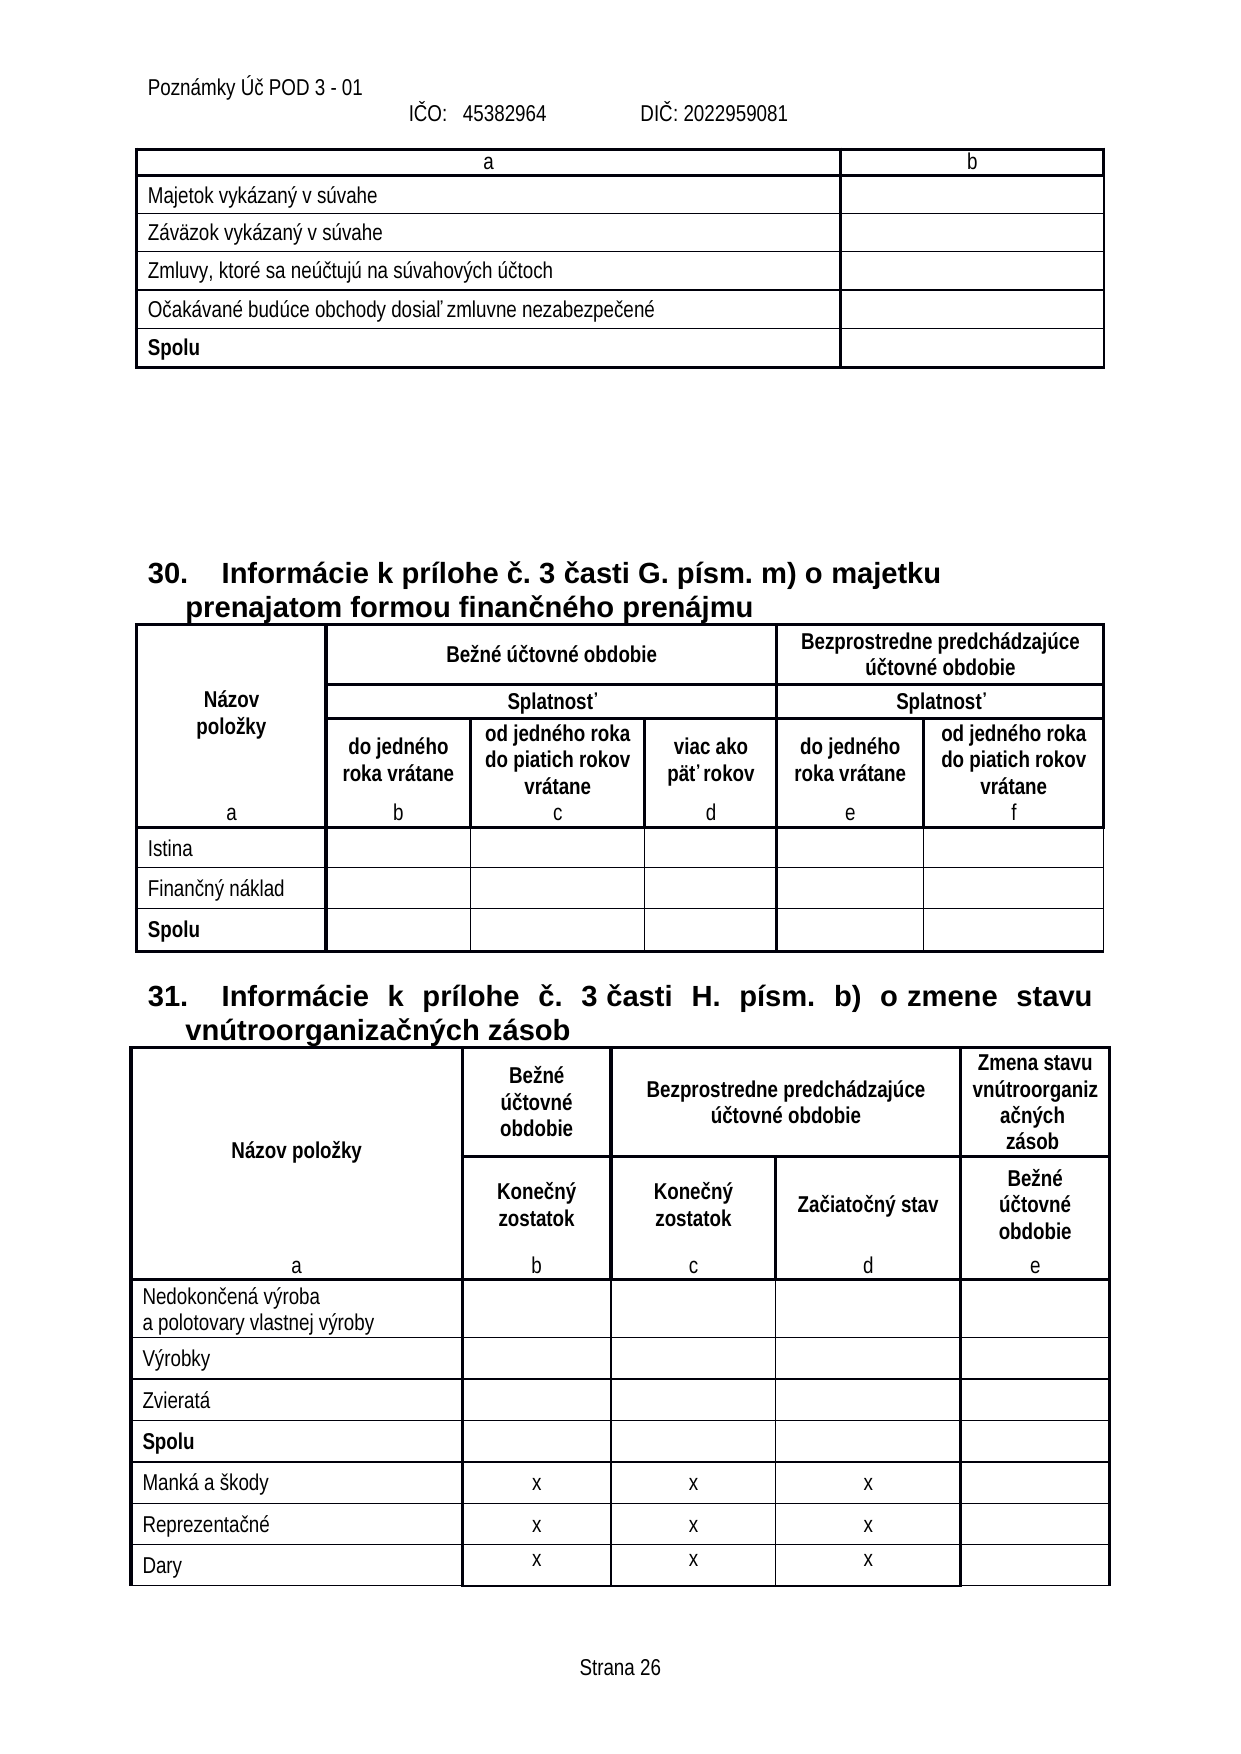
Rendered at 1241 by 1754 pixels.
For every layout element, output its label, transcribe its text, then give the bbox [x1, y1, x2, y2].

table_cell x [464, 1545, 610, 1585]
table_cell x [612, 1545, 775, 1585]
table_cell [612, 1380, 775, 1420]
table_cell od jedného roka do piatich rokov vrátane [472, 720, 643, 799]
table_cell [842, 291, 1103, 328]
table_cell Manká a škody [133, 1463, 461, 1502]
table_cell [464, 1338, 610, 1378]
table_cell [962, 1380, 1108, 1420]
table_cell e [778, 799, 922, 826]
table_cell [776, 1281, 959, 1337]
table_cell Dary [133, 1545, 461, 1585]
table_cell [778, 868, 923, 908]
table_cell [645, 868, 775, 908]
table_cell Finančný náklad [138, 868, 324, 908]
table_cell [924, 868, 1103, 908]
table_cell [776, 1380, 959, 1420]
table_cell [842, 329, 1103, 366]
table_cell [464, 1281, 610, 1337]
table_cell [962, 1504, 1108, 1544]
table_cell [924, 909, 1103, 949]
table_cell x [464, 1463, 610, 1502]
table_cell d [777, 1252, 959, 1278]
table_cell Konečný zostatok [613, 1158, 774, 1252]
table_cell Nedokončená výroba a polotovary vlastnej výroby [133, 1281, 461, 1337]
table_cell [962, 1421, 1108, 1461]
table_cell [962, 1545, 1108, 1585]
table_cell f [925, 799, 1102, 826]
table_cell Bežné účtovné obdobie [962, 1158, 1108, 1252]
table_cell a [138, 151, 839, 174]
table_cell Zmluvy, ktoré sa neúčtujú na súvahových účtoch [138, 252, 839, 289]
table_cell [471, 909, 644, 949]
table_cell Spolu [138, 329, 839, 366]
table_cell [776, 1338, 959, 1378]
table_cell Začiatočný stav [777, 1158, 959, 1252]
table_cell [471, 868, 644, 908]
table_cell [612, 1338, 775, 1378]
table_cell x [776, 1545, 959, 1585]
table_cell [328, 829, 470, 867]
table_cell [962, 1463, 1108, 1502]
table_cell d [646, 799, 775, 826]
table_cell [328, 868, 470, 908]
table_cell do jedného roka vrátane [328, 720, 469, 799]
table_cell Spolu [138, 909, 324, 949]
table_header Bezprostredne predchádzajúce účtovné obdobie [613, 1049, 959, 1155]
table_cell [842, 252, 1103, 289]
table_cell [924, 829, 1103, 867]
table_cell Výrobky [133, 1338, 461, 1378]
table_cell [962, 1338, 1108, 1378]
table_header Zmena stavu vnútroorganizačných zásob [962, 1049, 1108, 1155]
table_cell b [464, 1252, 609, 1278]
table_header Bezprostredne predchádzajúce účtovné obdobie [778, 626, 1102, 683]
table_cell Konečný zostatok [464, 1158, 609, 1252]
table_cell Reprezentačné [133, 1504, 461, 1544]
table_cell do jedného roka vrátane [778, 720, 922, 799]
title Informácie k prílohe č. 3 časti H. písm. b) o zmene stavu vnútroorganizačných zásob [148, 979, 1092, 1046]
table_cell od jedného roka do piatich rokov vrátane [925, 720, 1102, 799]
table_cell b [842, 151, 1102, 174]
table_header Názov položky [133, 1049, 461, 1252]
table_cell [471, 829, 644, 867]
table_cell Spolu [133, 1421, 461, 1461]
table_header Bežné účtovné obdobie [464, 1049, 609, 1155]
table_cell b [328, 799, 469, 826]
table_cell [464, 1421, 610, 1461]
table_cell [328, 909, 470, 949]
title Informácie k prílohe č. 3 časti G. písm. m) o majetku prenajatom formou finančného prenájmu [148, 556, 1092, 623]
table_cell a [133, 1252, 461, 1278]
table_cell Očakávané budúce obchody dosiaľ zmluvne nezabezpečené [138, 291, 839, 328]
table_cell x [612, 1463, 775, 1502]
table_cell c [613, 1252, 774, 1278]
table_cell [776, 1421, 959, 1461]
table_cell [778, 909, 923, 949]
table_cell [778, 829, 923, 867]
table_cell x [464, 1504, 610, 1544]
table_cell Zvieratá [133, 1380, 461, 1420]
table_cell c [472, 799, 643, 826]
table_cell [464, 1380, 610, 1420]
table_header Názov položky [138, 626, 324, 799]
table_cell x [612, 1504, 775, 1544]
table_cell e [962, 1252, 1108, 1278]
table_cell [842, 177, 1103, 212]
table_cell [962, 1281, 1108, 1337]
table_cell Majetok vykázaný v súvahe [138, 177, 839, 212]
table_cell Splatnosť [328, 686, 775, 717]
table_cell x [776, 1504, 959, 1544]
table_cell [612, 1421, 775, 1461]
table_cell [612, 1281, 775, 1337]
table_cell Istina [138, 829, 324, 867]
table_cell [645, 829, 775, 867]
table_cell [645, 909, 775, 949]
table_cell Splatnosť [778, 686, 1102, 717]
table_cell a [138, 799, 324, 826]
table_cell x [776, 1463, 959, 1502]
table_cell Záväzok vykázaný v súvahe [138, 214, 839, 251]
table_cell viac ako päť rokov [646, 720, 775, 799]
table_header Bežné účtovné obdobie [328, 626, 775, 683]
table_cell [842, 214, 1103, 251]
